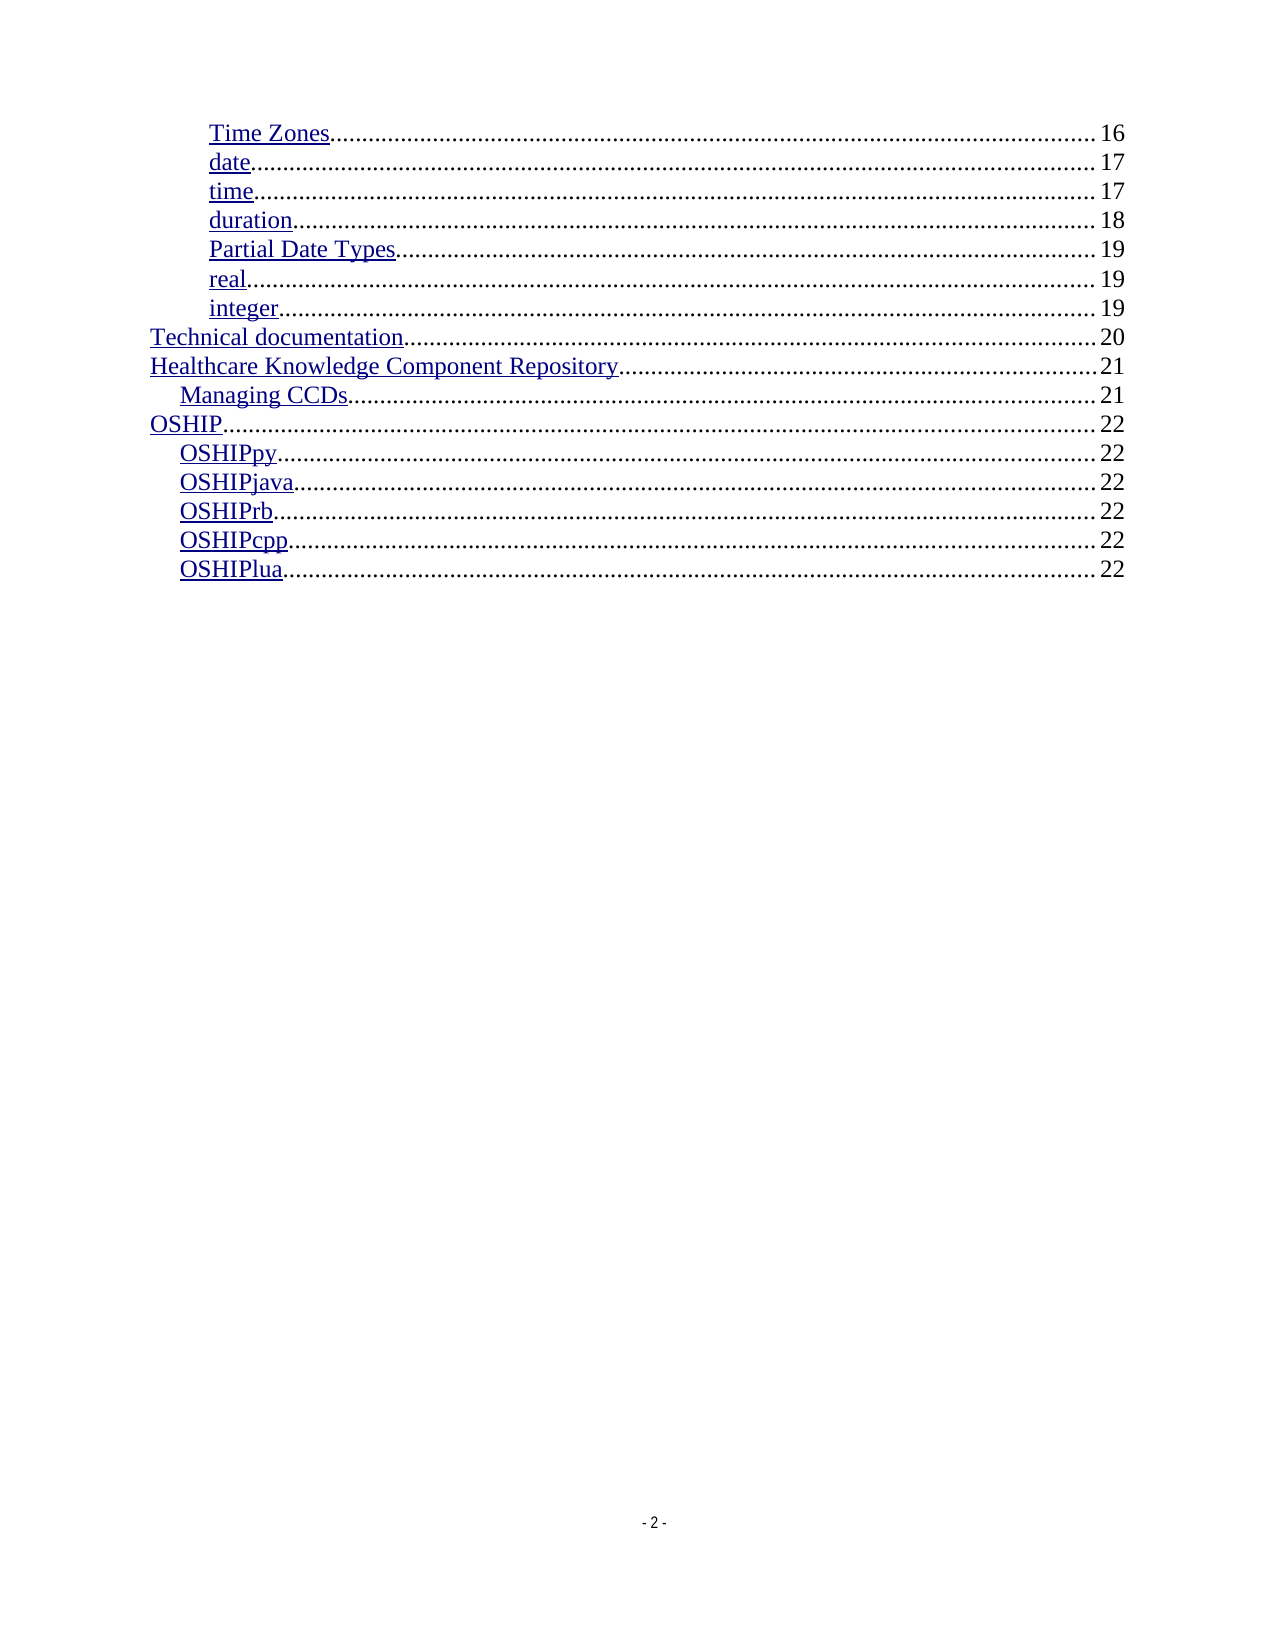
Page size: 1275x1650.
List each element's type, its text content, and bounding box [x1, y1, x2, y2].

text Partial Date Types 19 [209, 234, 1125, 263]
text OSHIPjava 22 [179, 467, 1125, 496]
text OSHIPlua 22 [179, 554, 1125, 583]
text OSHIPrb 22 [179, 496, 1125, 525]
text Technical documentation 20 [150, 322, 1125, 351]
text time 17 [209, 176, 1125, 205]
text Time Zones 16 [209, 118, 1125, 147]
text duration 18 [209, 205, 1125, 234]
text OSHIP 22 [150, 409, 1125, 438]
text real 19 [209, 263, 1125, 292]
text Healthcare Knowledge Component Repository 21 [150, 351, 1125, 380]
text date 17 [209, 147, 1125, 176]
text OSHIPpy 22 [179, 438, 1125, 467]
text OSHIPcpp 22 [179, 525, 1125, 554]
text Managing CCDs 21 [179, 380, 1125, 409]
text integer 19 [209, 292, 1125, 322]
